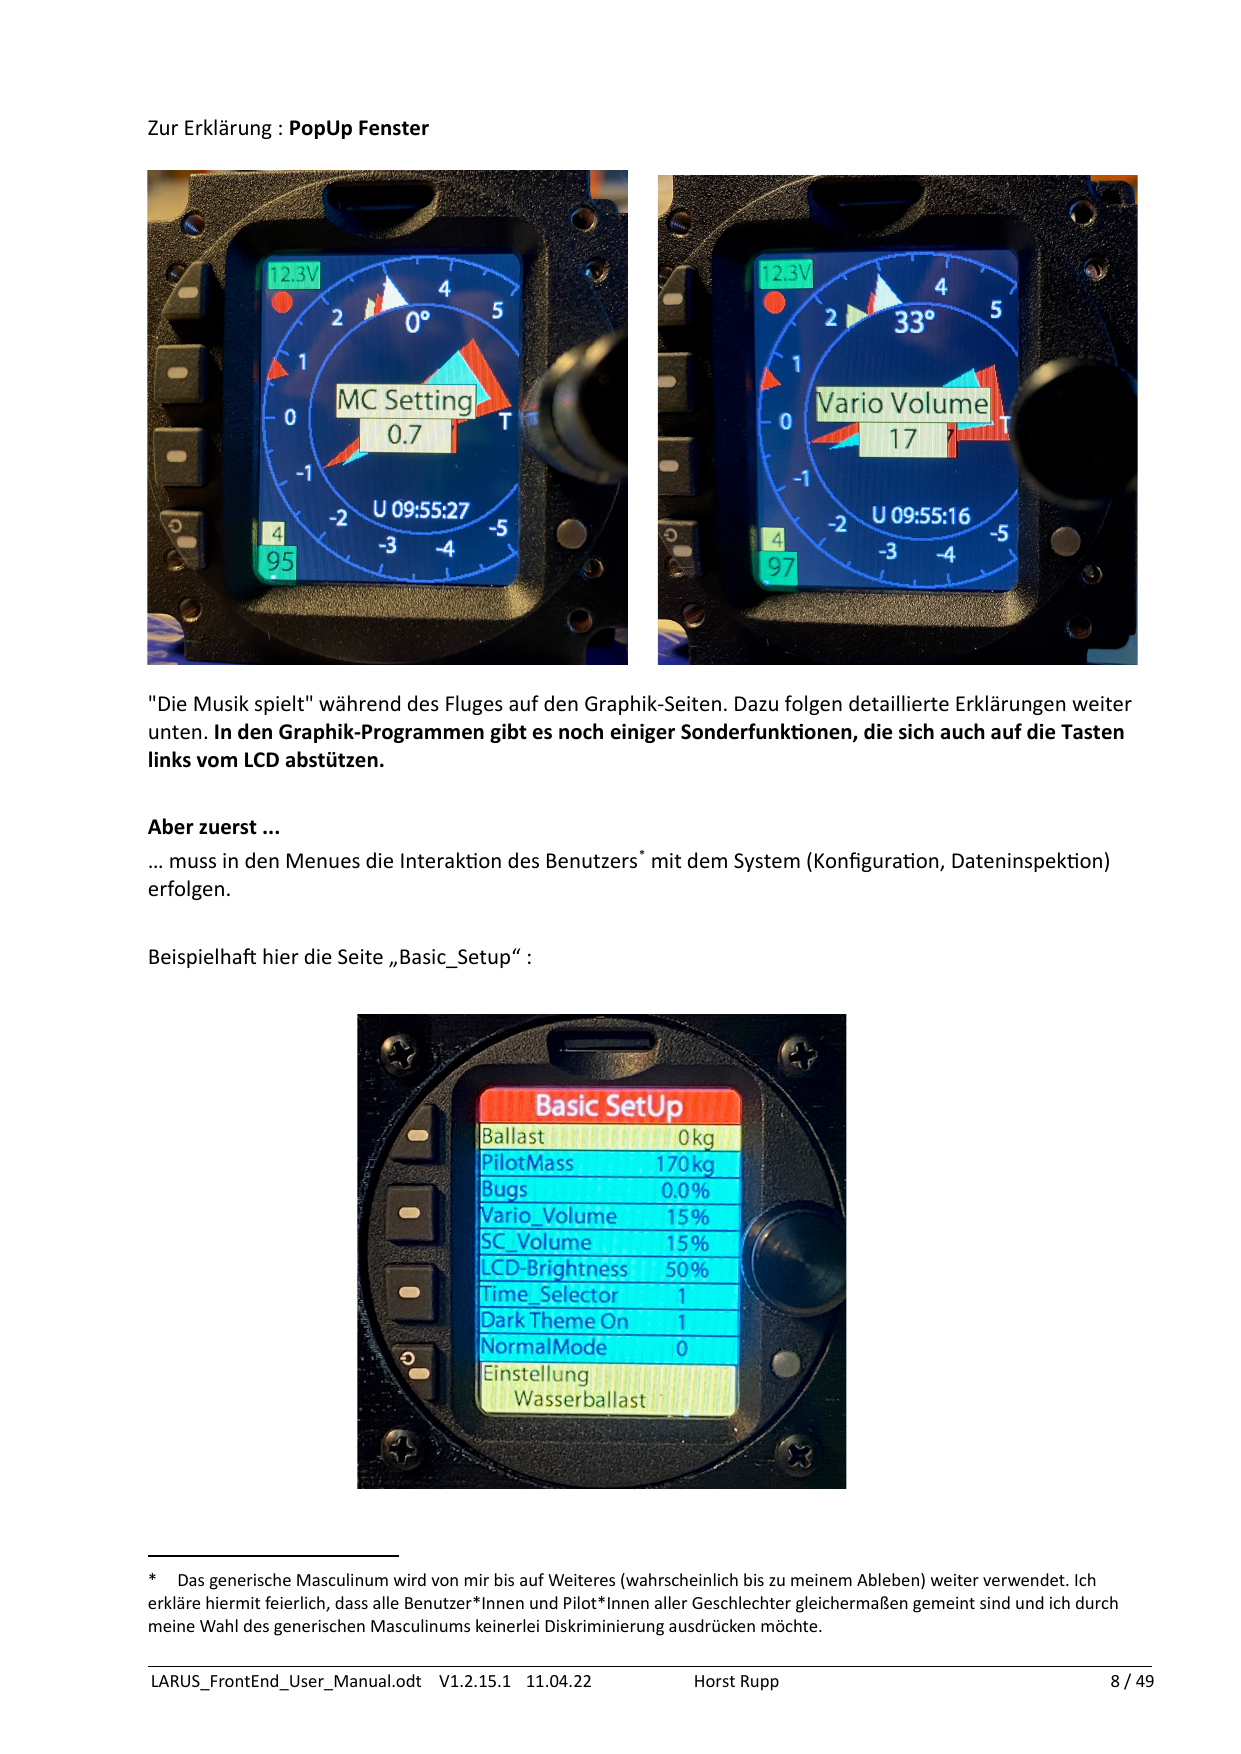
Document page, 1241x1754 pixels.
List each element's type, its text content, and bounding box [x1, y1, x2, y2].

text Zur Erklärung : PopUp Fenster [148, 113, 1152, 141]
picture [657, 175, 1138, 665]
text Das generische Masculinum wird von mir bis auf Weiteres (wahrscheinlich bis zu meinem Ableben) weiter verwendet. Ich erkläre hiermit feierlich, dass alle Benutzer*Innen und Pilot*Innen aller Geschlechter gleichermaßen gemeint sind und ich durch meine Wahl des generischen Masculinums keinerlei Diskriminierung ausdrücken möchte. [148, 1568, 1152, 1660]
text "Die Musik spielt" während des Fluges auf den Graphik-Seiten. Dazu folgen detaillierte Erklärungen weiter unten. In den Graphik-Programmen gibt es noch einiger Sonderfunktionen, die sich auch auf die Tasten links vom LCD abstützen. [148, 689, 1152, 773]
picture [357, 1014, 847, 1489]
picture [147, 170, 628, 665]
text Aber zuerst ... [148, 812, 1152, 841]
text … muss in den Menues die Interaktion des Benutzers mit dem System (Konfiguration, Dateninspektion) erfolgen. [148, 846, 1152, 902]
text Beispielhaft hier die Seite „Basic_Setup“ : [148, 942, 1152, 970]
